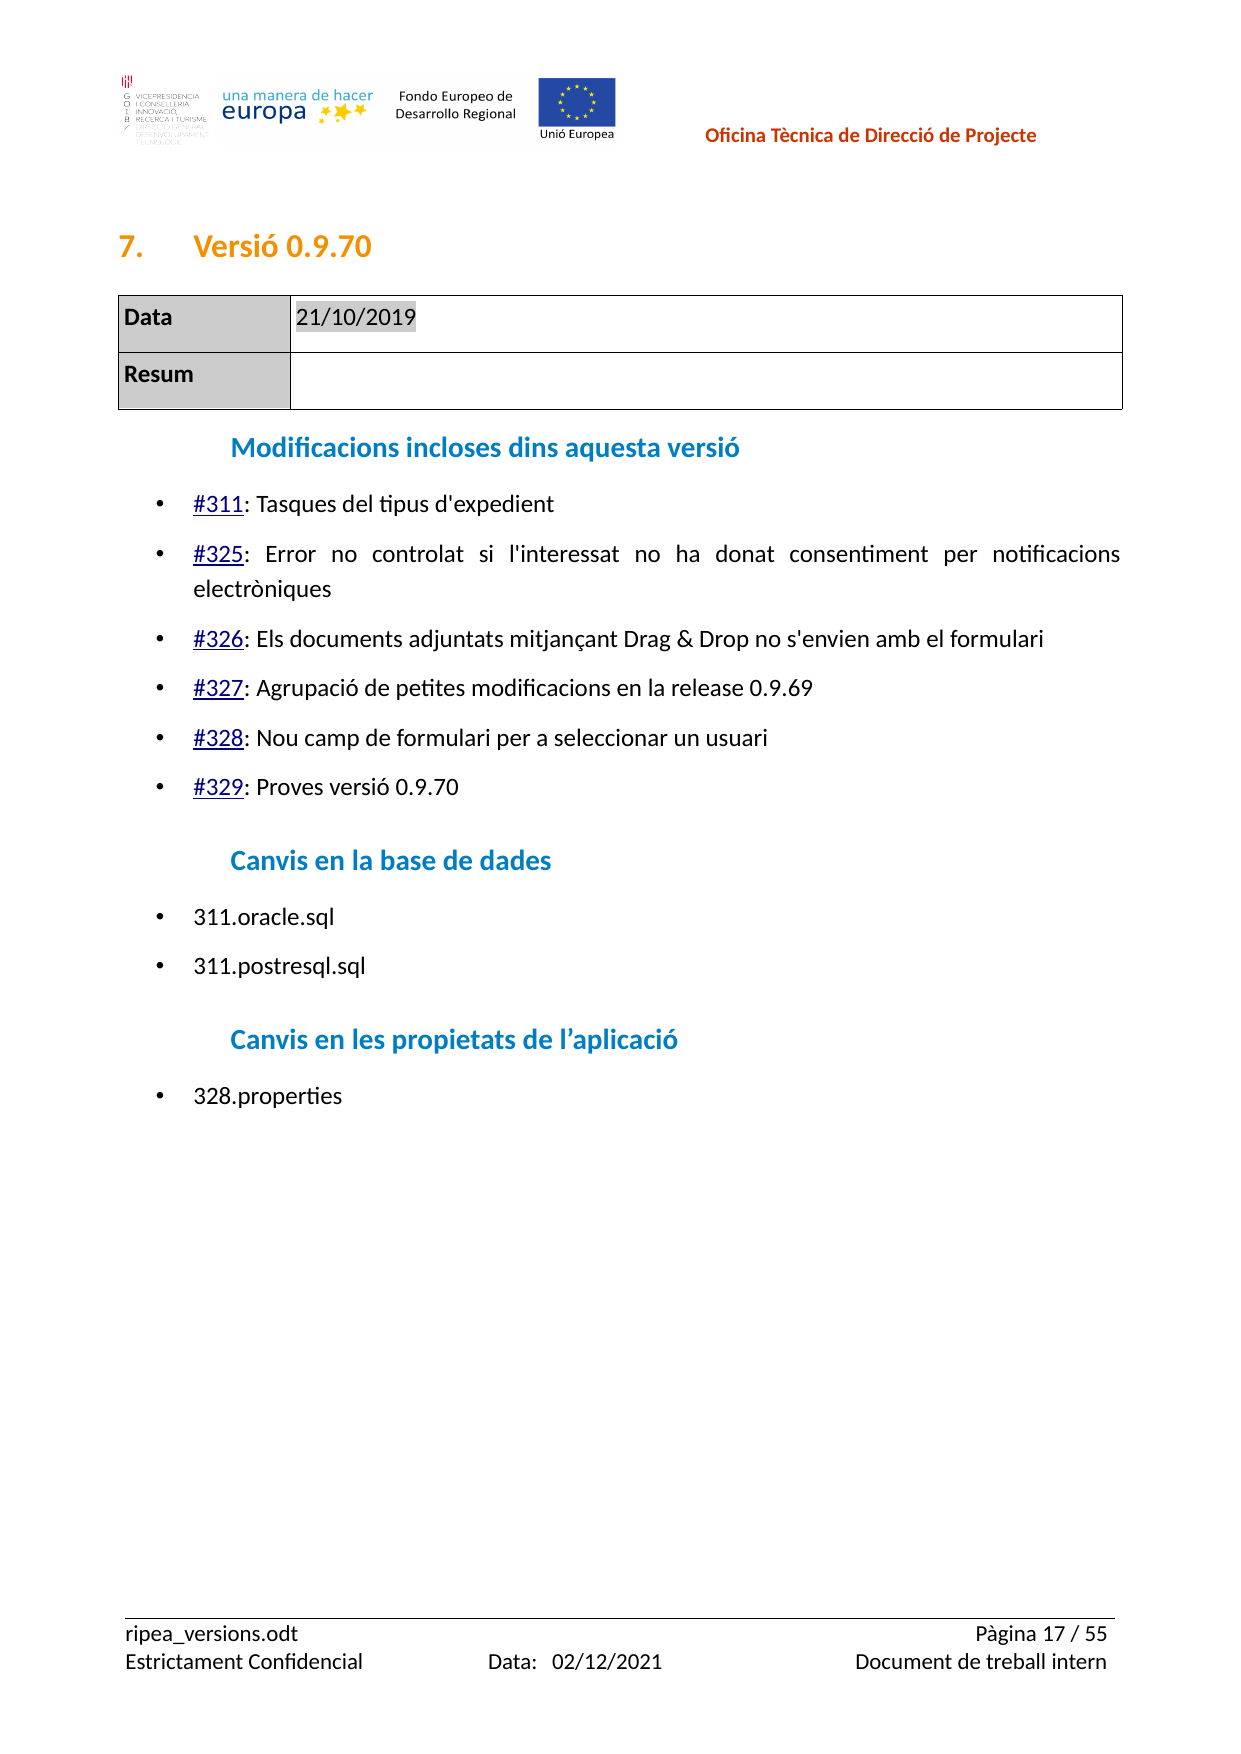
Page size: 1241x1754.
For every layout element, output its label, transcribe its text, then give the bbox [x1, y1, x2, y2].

list #311: Tasques del tipus d'expedient [156, 488, 1122, 519]
subtitle Canvis en la base de dades [153, 842, 1122, 877]
picture [219, 73, 621, 147]
list #329: Proves versió 0.9.70 [156, 771, 1122, 802]
subtitle Canvis en les propietats de l’aplicació [153, 1021, 1122, 1056]
subtitle Versió 0.9.70 [118, 225, 1122, 266]
table_cell [291, 353, 1122, 408]
list 311.postresql.sql [156, 951, 1122, 981]
table_header Data [119, 296, 290, 352]
list #326: Els documents adjuntats mitjançant Drag & Drop no s'envien amb el formulari [156, 623, 1122, 653]
table_cell Resum [119, 353, 290, 408]
picture [118, 73, 213, 147]
list 328.properties [156, 1080, 1122, 1111]
list 311.oracle.sql [156, 901, 1122, 931]
list #327: Agrupació de petites modificacions en la release 0.9.69 [156, 672, 1122, 703]
subtitle Modificacions incloses dins aquesta versió [153, 429, 1122, 465]
table_header 21/10/2019 [291, 296, 1122, 352]
list #325: Error no controlat si l'interessat no ha donat consentiment per notificacions electròniques [156, 538, 1122, 604]
list #328: Nou camp de formulari per a seleccionar un usuari [156, 722, 1122, 752]
